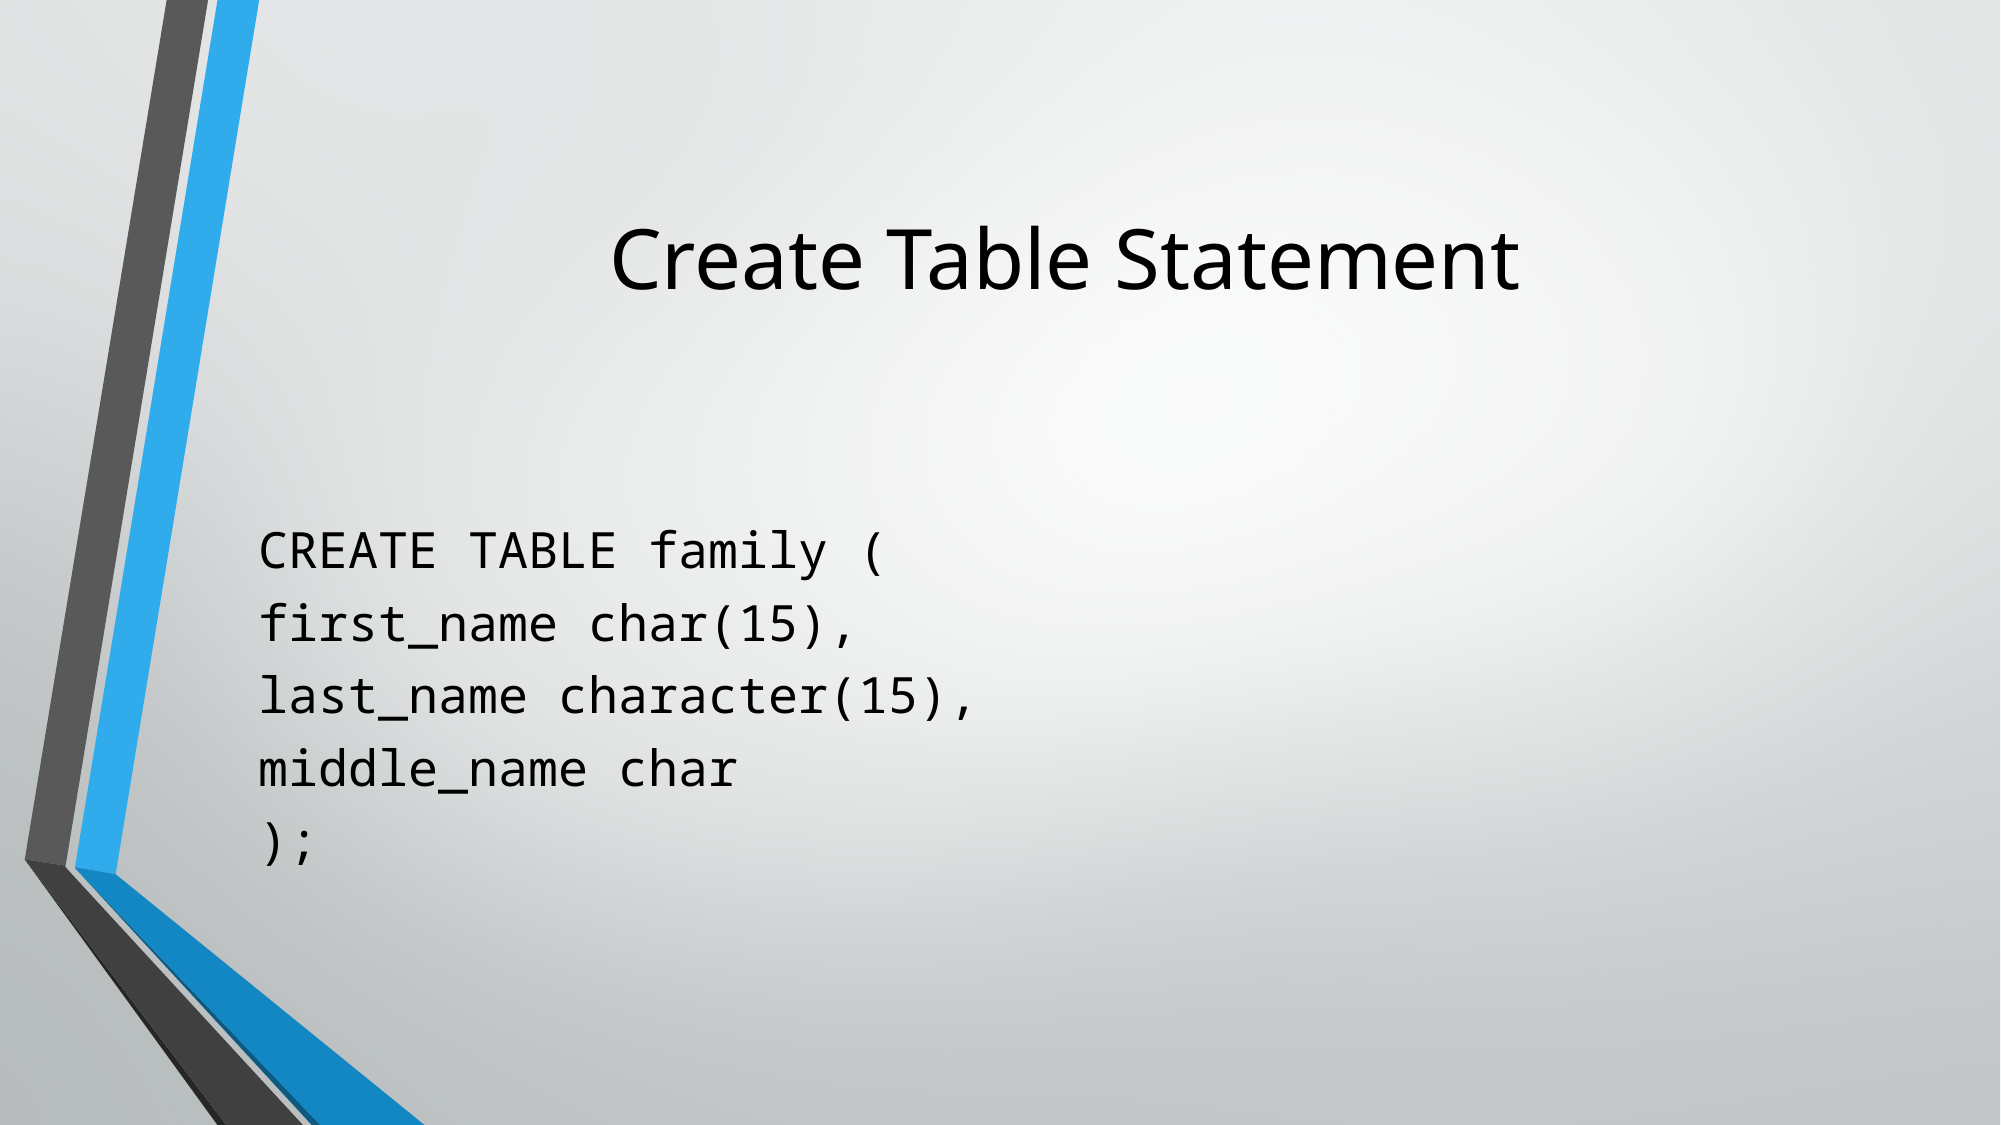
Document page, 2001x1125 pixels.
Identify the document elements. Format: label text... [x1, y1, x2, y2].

list CREATE TABLE family ( first_name char(15), last_name character(15), middle_name char ); [243, 437, 1887, 950]
title Create Table Statement [243, 112, 1887, 400]
